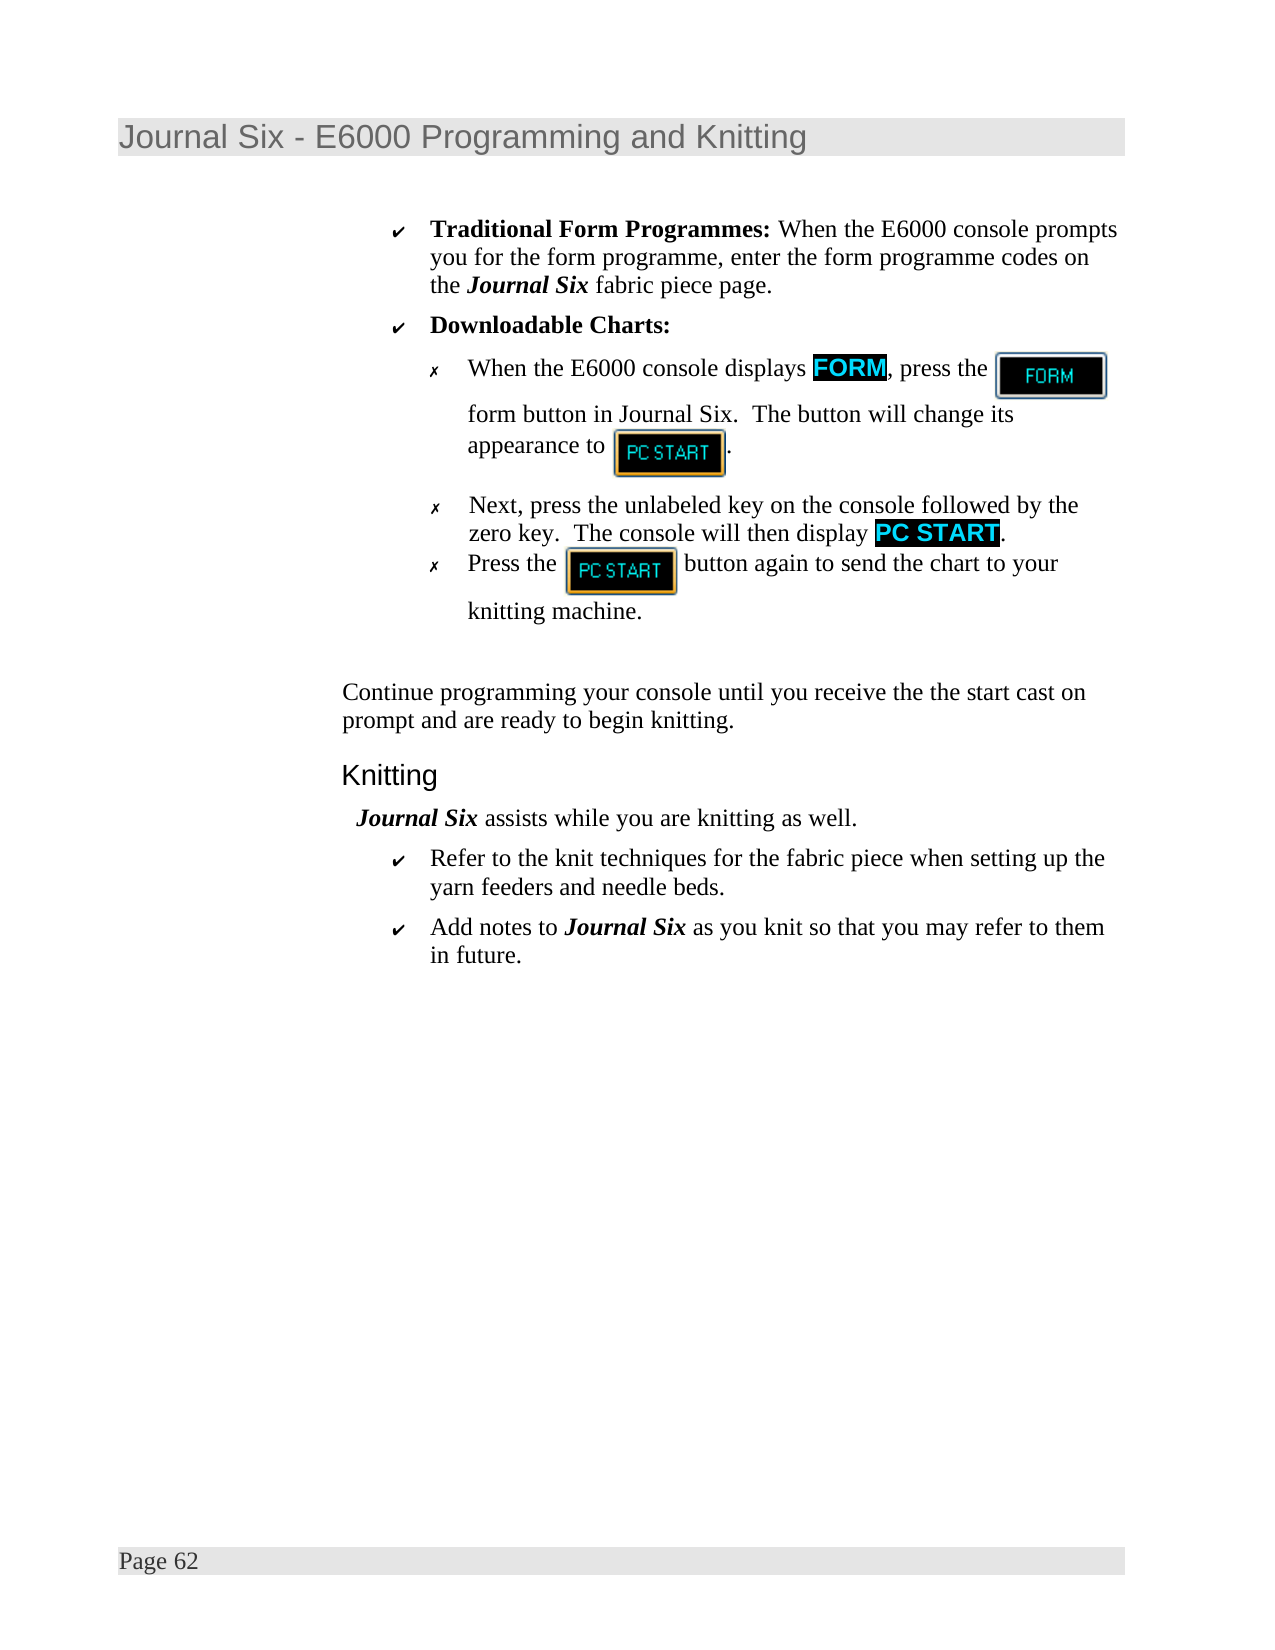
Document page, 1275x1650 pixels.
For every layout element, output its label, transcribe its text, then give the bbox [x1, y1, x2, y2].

list Traditional Form Programmes: When the E6000 console prompts you for the form programme, enter the form programme codes on the Journal Six fabric piece page. [392, 215, 1125, 299]
picture [563, 546, 678, 597]
text Journal Six assists while you are knitting as well. [356, 804, 1125, 832]
picture [611, 428, 726, 479]
list When the E6000 console displays FORM, press the form button in Journal Six. The button will change its appearance to . [430, 352, 1125, 478]
list Downloadable Charts: [392, 311, 1125, 339]
subtitle Knitting [304, 759, 1125, 791]
list Refer to the knit techniques for the fabric piece when setting up the yarn feeders and needle beds. [392, 844, 1125, 900]
list Press the button again to send the chart to your knitting machine. [430, 547, 1125, 625]
picture [994, 351, 1109, 401]
list Add notes to Journal Six as you knit so that you may refer to them in future. [392, 913, 1125, 969]
list Next, press the unlabeled key on the console followed by the zero key. The console will then display PC START. [431, 491, 1125, 547]
list Continue programming your console until you receive the the start cast on prompt and are ready to begin knitting. [304, 678, 1125, 734]
